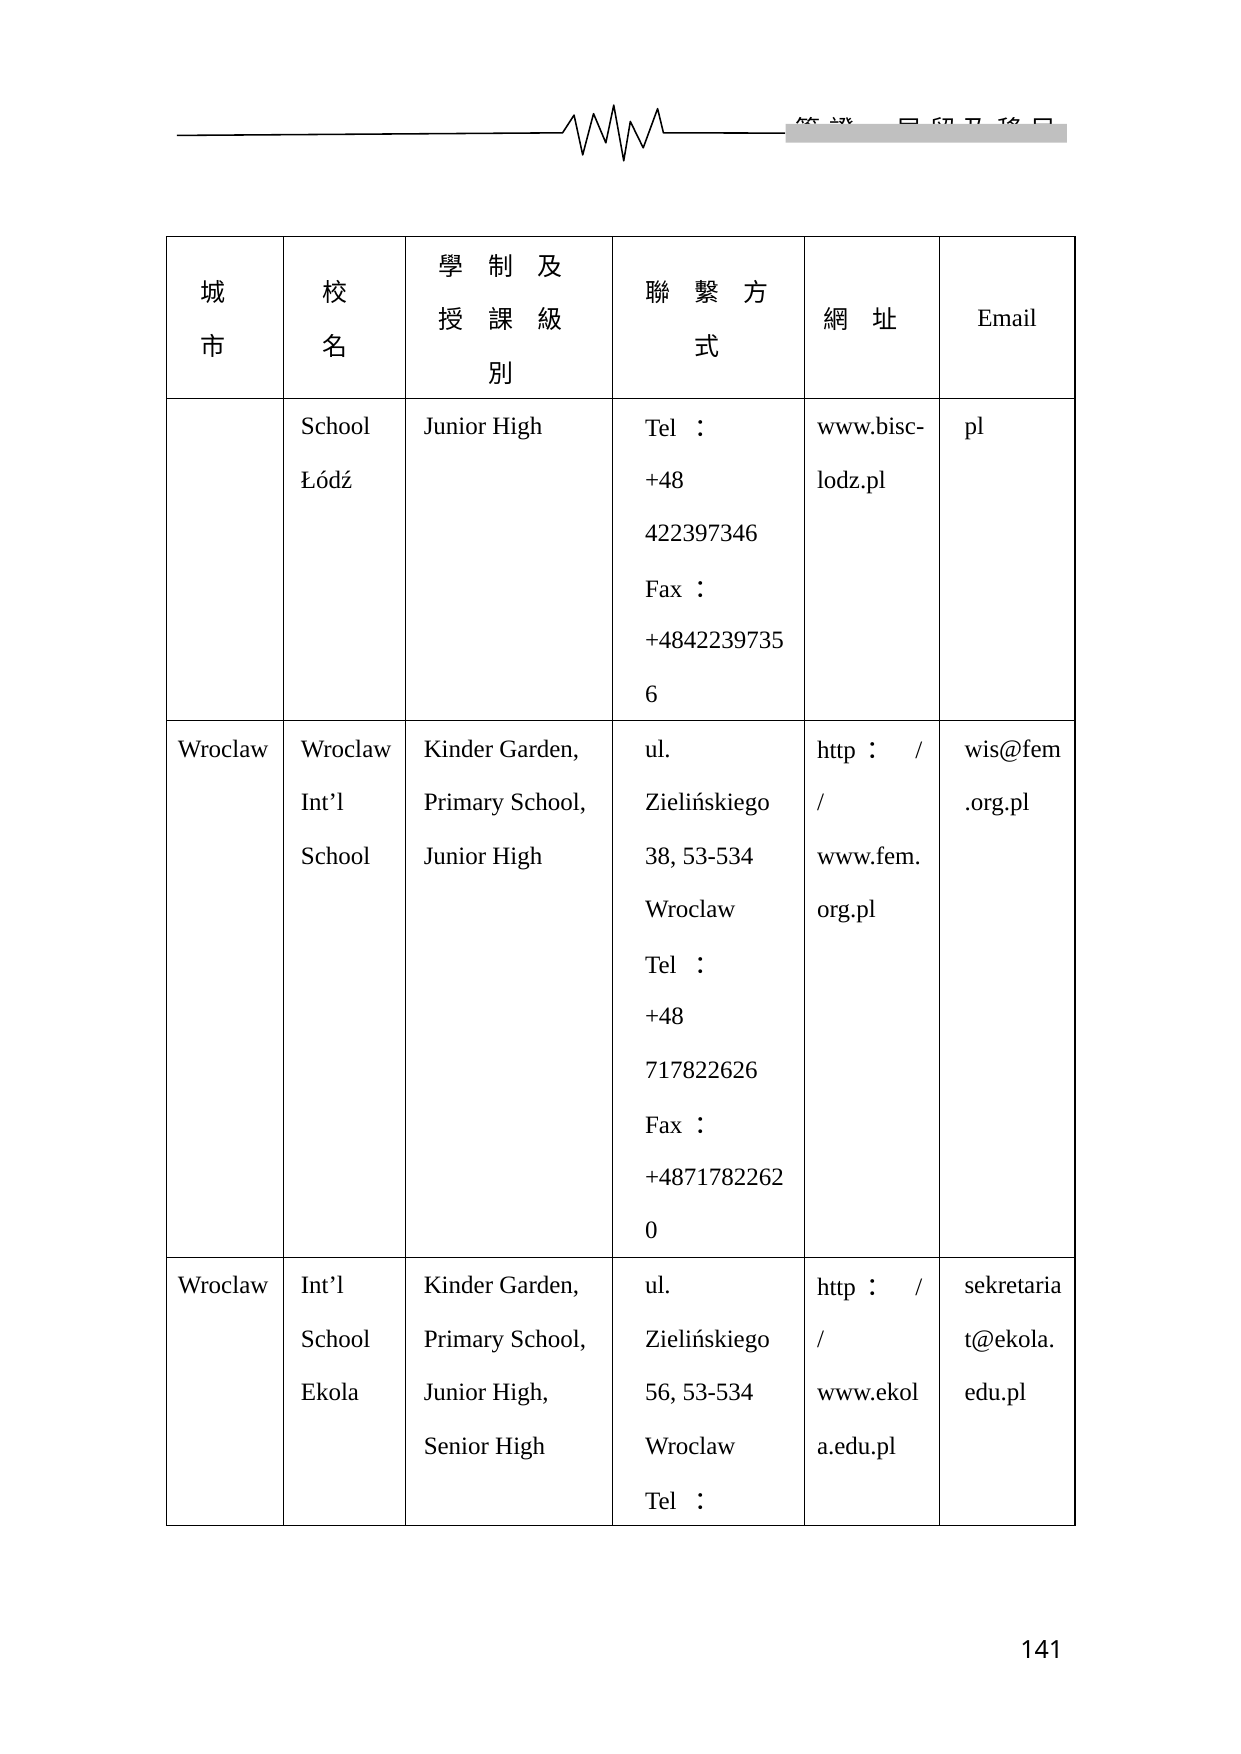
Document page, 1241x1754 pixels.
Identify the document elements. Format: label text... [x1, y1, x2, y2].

table_header Email [940, 237, 1074, 398]
table_cell Tel： +48 422397346 Fax： +48422397356 [613, 399, 804, 720]
table_cell Int’l School Ekola [284, 1258, 405, 1525]
table_header 城市 [167, 237, 283, 398]
table_cell www.bisc-lodz.pl [805, 399, 939, 720]
table_cell Wroclaw Int’l School [284, 721, 405, 1257]
table_header 學制及授課級別 [406, 237, 612, 398]
table_cell Kinder Garden, Primary School, Junior High, Senior High [406, 1258, 612, 1525]
table_cell School Łódź [284, 399, 405, 720]
table_cell http：//www.fem.org.pl [805, 721, 939, 1257]
table_cell [167, 399, 283, 720]
table_header 校名 [284, 237, 405, 398]
table_cell http：//www.ekola.edu.pl [805, 1258, 939, 1525]
table_header 網址 [805, 237, 939, 398]
table_cell Wroclaw [167, 721, 283, 1257]
table_header 聯繫方式 [613, 237, 804, 398]
table_cell Wroclaw [167, 1258, 283, 1525]
table_cell wis@fem.org.pl [940, 721, 1074, 1257]
table_cell pl [940, 399, 1074, 720]
table_cell ul. Zielińskiego 56, 53-534 Wroclaw Tel： [613, 1258, 804, 1525]
table_cell ul. Zielińskiego 38, 53-534 Wroclaw Tel： +48 717822626 Fax： +48717822620 [613, 721, 804, 1257]
table_cell sekretariat@ekola.edu.pl [940, 1258, 1074, 1525]
table_cell Kinder Garden, Primary School, Junior High [406, 721, 612, 1257]
table_cell Junior High [406, 399, 612, 720]
